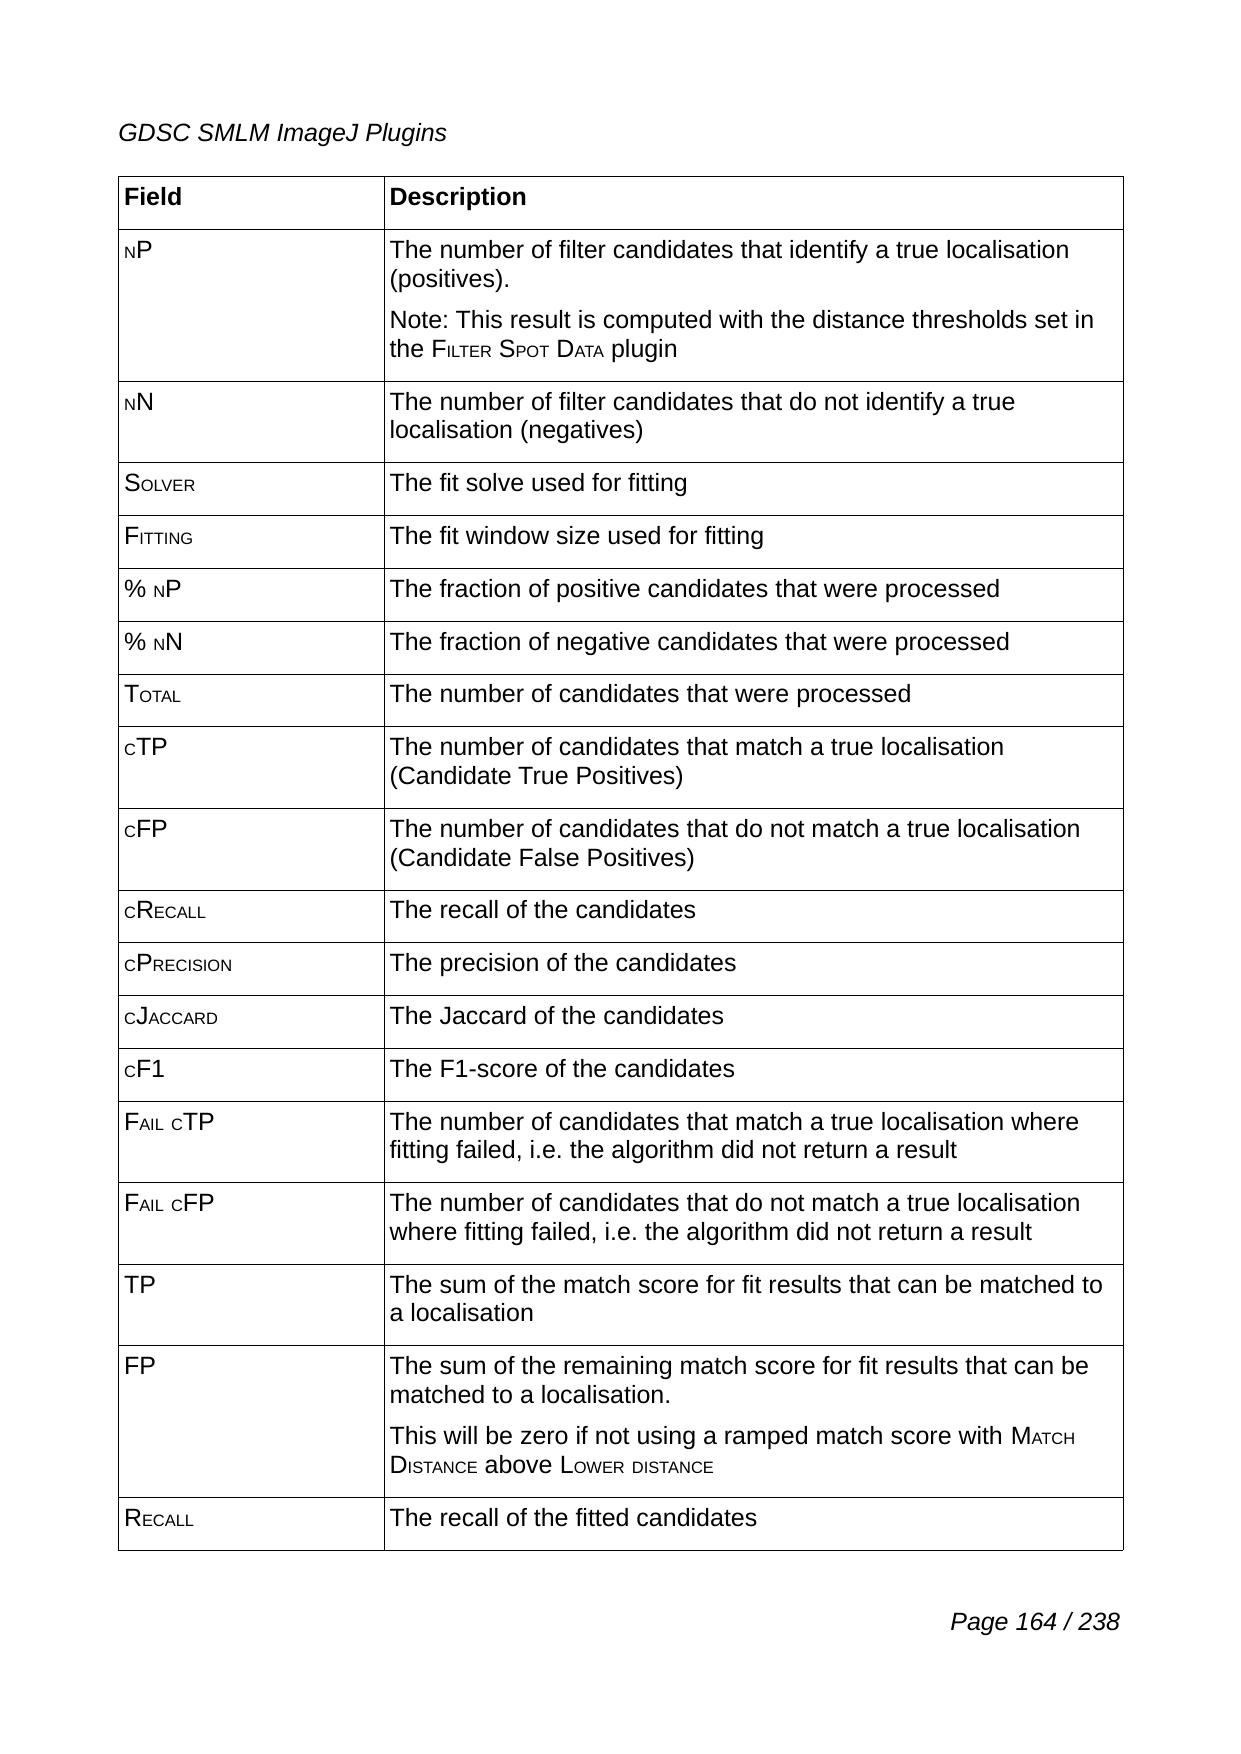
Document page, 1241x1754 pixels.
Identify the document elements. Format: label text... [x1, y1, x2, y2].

table_cell cTP [119, 727, 384, 808]
table_cell The recall of the fitted candidates [385, 1498, 1123, 1550]
table_cell % nN [119, 622, 384, 673]
table_cell The number of candidates that match a true localisation (Candidate True Positives) [385, 727, 1123, 808]
table_cell The precision of the candidates [385, 943, 1123, 995]
table_cell The number of candidates that match a true localisation where fitting failed, i.e. the algorithm did not return a result [385, 1102, 1123, 1182]
table_cell cFP [119, 809, 384, 889]
table_cell The number of candidates that were processed [385, 675, 1123, 726]
table_cell The number of filter candidates that identify a true localisation (positives). Note: This result is computed with the distance thresholds set in the Filter Spot Data plugin [385, 230, 1123, 381]
table_cell The recall of the candidates [385, 891, 1123, 942]
table_cell The fraction of negative candidates that were processed [385, 622, 1123, 673]
table_cell The number of candidates that do not match a true localisation where fitting failed, i.e. the algorithm did not return a result [385, 1183, 1123, 1264]
table_cell The F1-score of the candidates [385, 1049, 1123, 1101]
table_cell Fail cFP [119, 1183, 384, 1264]
table_cell The sum of the match score for fit results that can be matched to a localisation [385, 1265, 1123, 1345]
table_cell Fail cTP [119, 1102, 384, 1182]
table_cell nP [119, 230, 384, 381]
table_header Field [119, 177, 384, 229]
table_cell Fitting [119, 516, 384, 568]
table_cell FP [119, 1346, 384, 1497]
table_cell The sum of the remaining match score for fit results that can be matched to a localisation. This will be zero if not using a ramped match score with Match Distance above Lower distance [385, 1346, 1123, 1497]
table_cell TP [119, 1265, 384, 1345]
table_cell cJaccard [119, 996, 384, 1048]
table_cell cPrecision [119, 943, 384, 995]
table_header Description [385, 177, 1123, 229]
table_cell cF1 [119, 1049, 384, 1101]
table_cell Total [119, 675, 384, 726]
table_cell The fit window size used for fitting [385, 516, 1123, 568]
table_cell The number of filter candidates that do not identify a true localisation (negatives) [385, 382, 1123, 462]
table_cell % nP [119, 569, 384, 621]
table_cell Solver [119, 463, 384, 515]
table_cell Recall [119, 1498, 384, 1550]
table_cell The fit solve used for fitting [385, 463, 1123, 515]
table_cell The Jaccard of the candidates [385, 996, 1123, 1048]
table_cell cRecall [119, 891, 384, 942]
table_cell The number of candidates that do not match a true localisation (Candidate False Positives) [385, 809, 1123, 889]
table_cell The fraction of positive candidates that were processed [385, 569, 1123, 621]
table_cell nN [119, 382, 384, 462]
